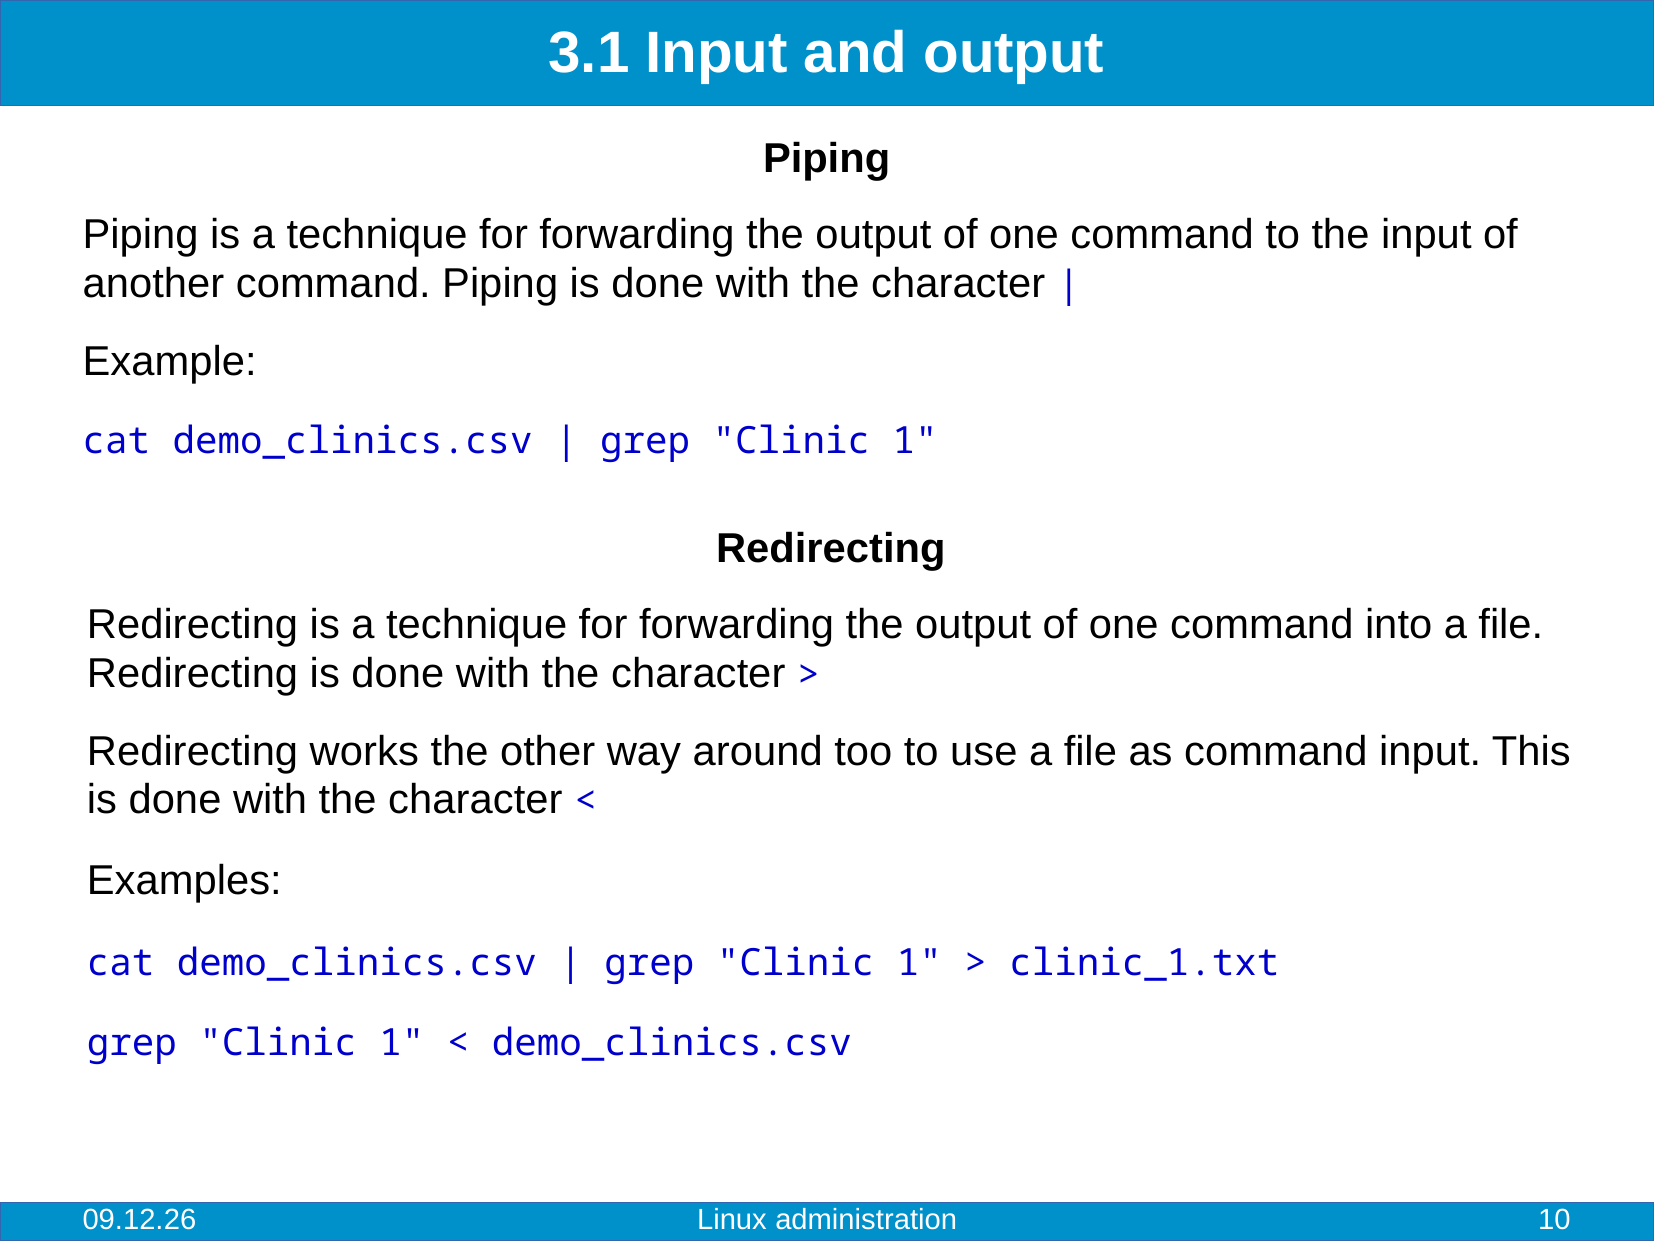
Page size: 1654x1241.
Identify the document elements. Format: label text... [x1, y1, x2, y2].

list Redirecting Redirecting is a technique for forwarding the output of one command into a file. Redirecting is done with the character > Redirecting works the other way around too to use a file as command input. This is done with the character < Examples: cat demo_clinics.csv | grep "Clinic 1" > clinic_1.txt grep "Clinic 1" < demo_clinics.csv [86, 524, 1576, 1160]
title 3.1 Input and output [0, 0, 1654, 106]
list Piping Piping is a technique for forwarding the output of one command to the input of another command. Piping is done with the character | Example: cat demo_clinics.csv | grep "Clinic 1" [82, 135, 1571, 479]
